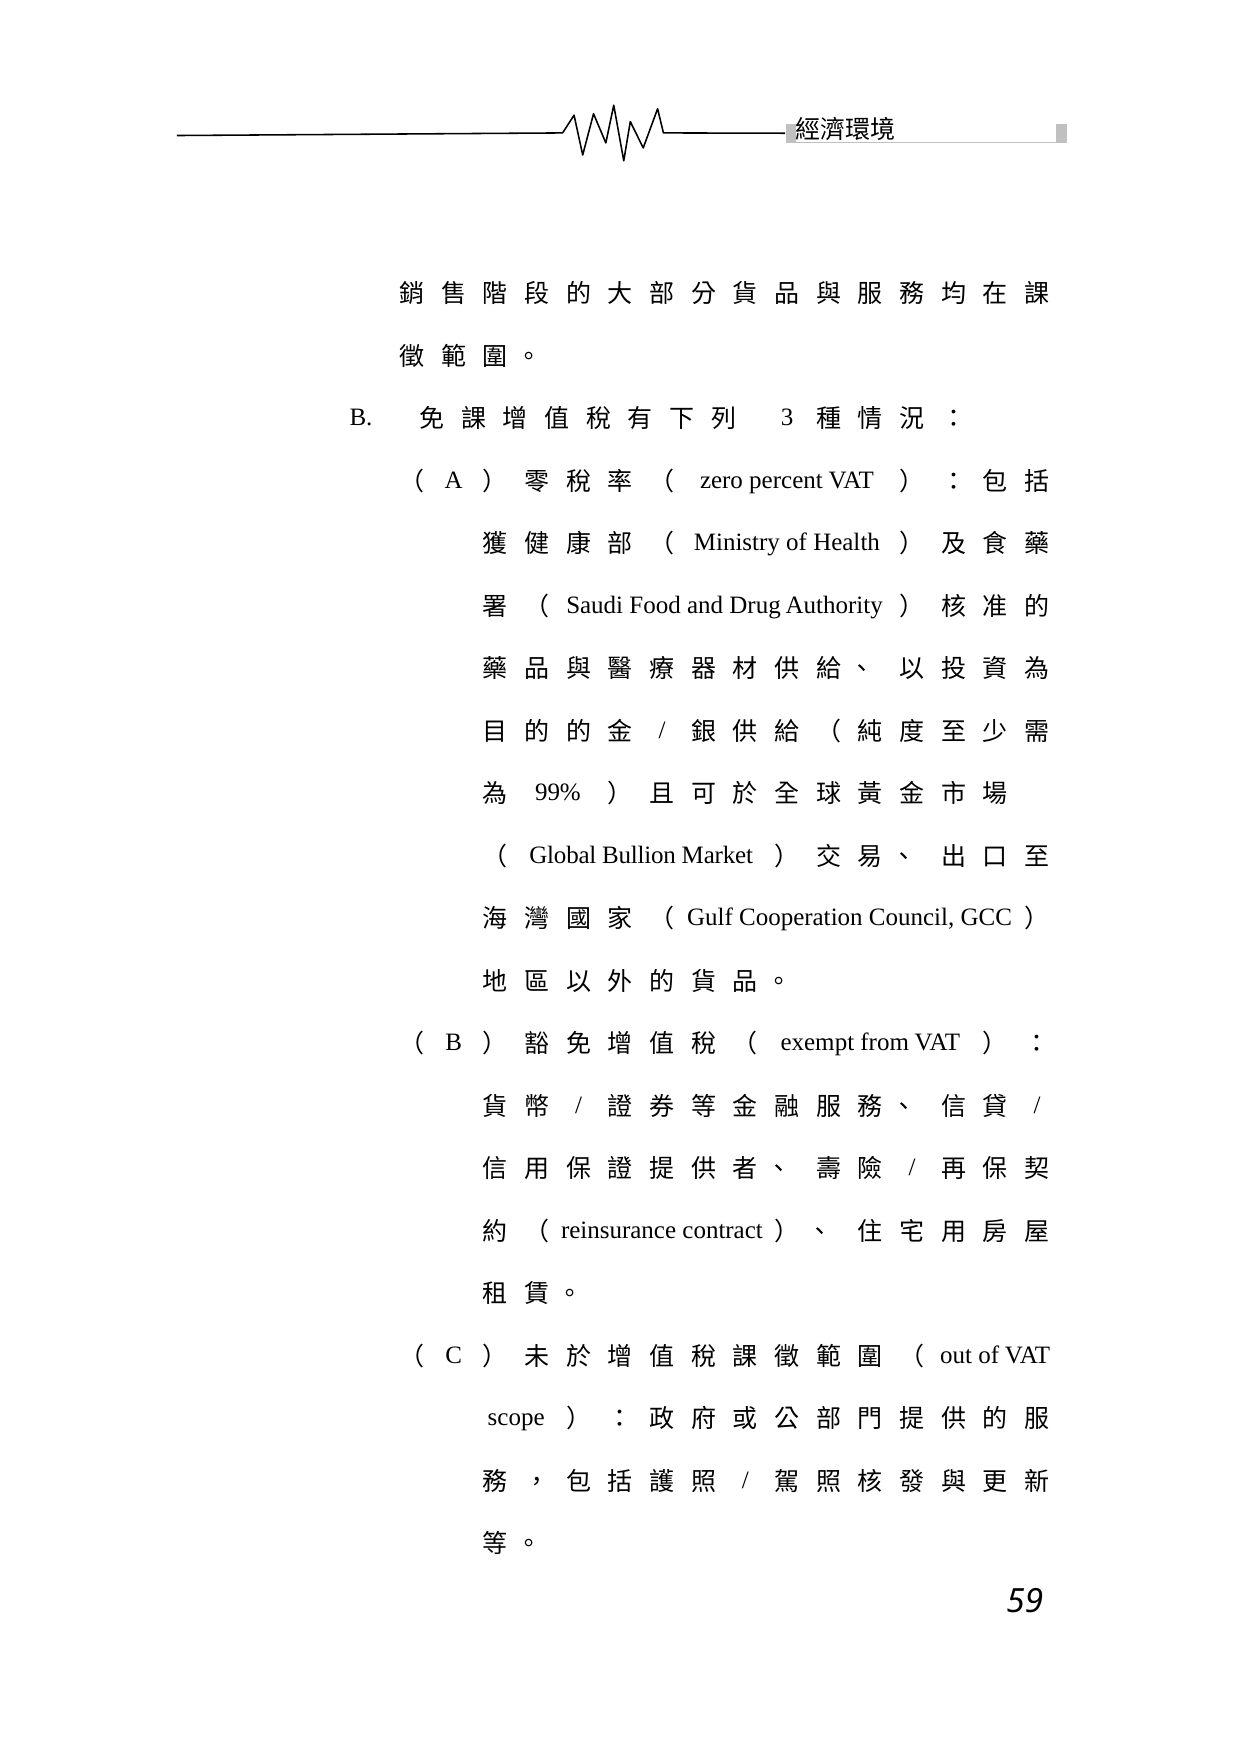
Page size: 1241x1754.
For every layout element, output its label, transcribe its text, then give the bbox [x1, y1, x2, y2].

text （C）未於增值稅課徵範圍（out of VAT scope）：政府或公部門提供的服務，包括護照/駕照核發與更新等。 [367, 1313, 1058, 1563]
text （A）零稅率（zero percent VAT）：包括獲健康部（Ministry of Health）及食藥署（Saudi Food and Drug Authority）核准的藥品與醫療器材供給、以投資為目的的金/銀供給（純度至少需為99%）且可於全球黃金市場（Global Bullion Market）交易、出口至海灣國家（Gulf Cooperation Council, GCC）地區以外的貨品。 [367, 438, 1058, 1000]
text （B）豁免增值稅（exempt from VAT）：貨幣/證券等金融服務、信貸/信用保證提供者、壽險/再保契約（reinsurance contract）、住宅用房屋租賃。 [367, 1000, 1058, 1313]
text 銷售階段的大部分貨品與服務均在課徵範圍。 [330, 250, 1058, 375]
text B. 免課增值稅有下列3種情況： [330, 375, 1058, 438]
